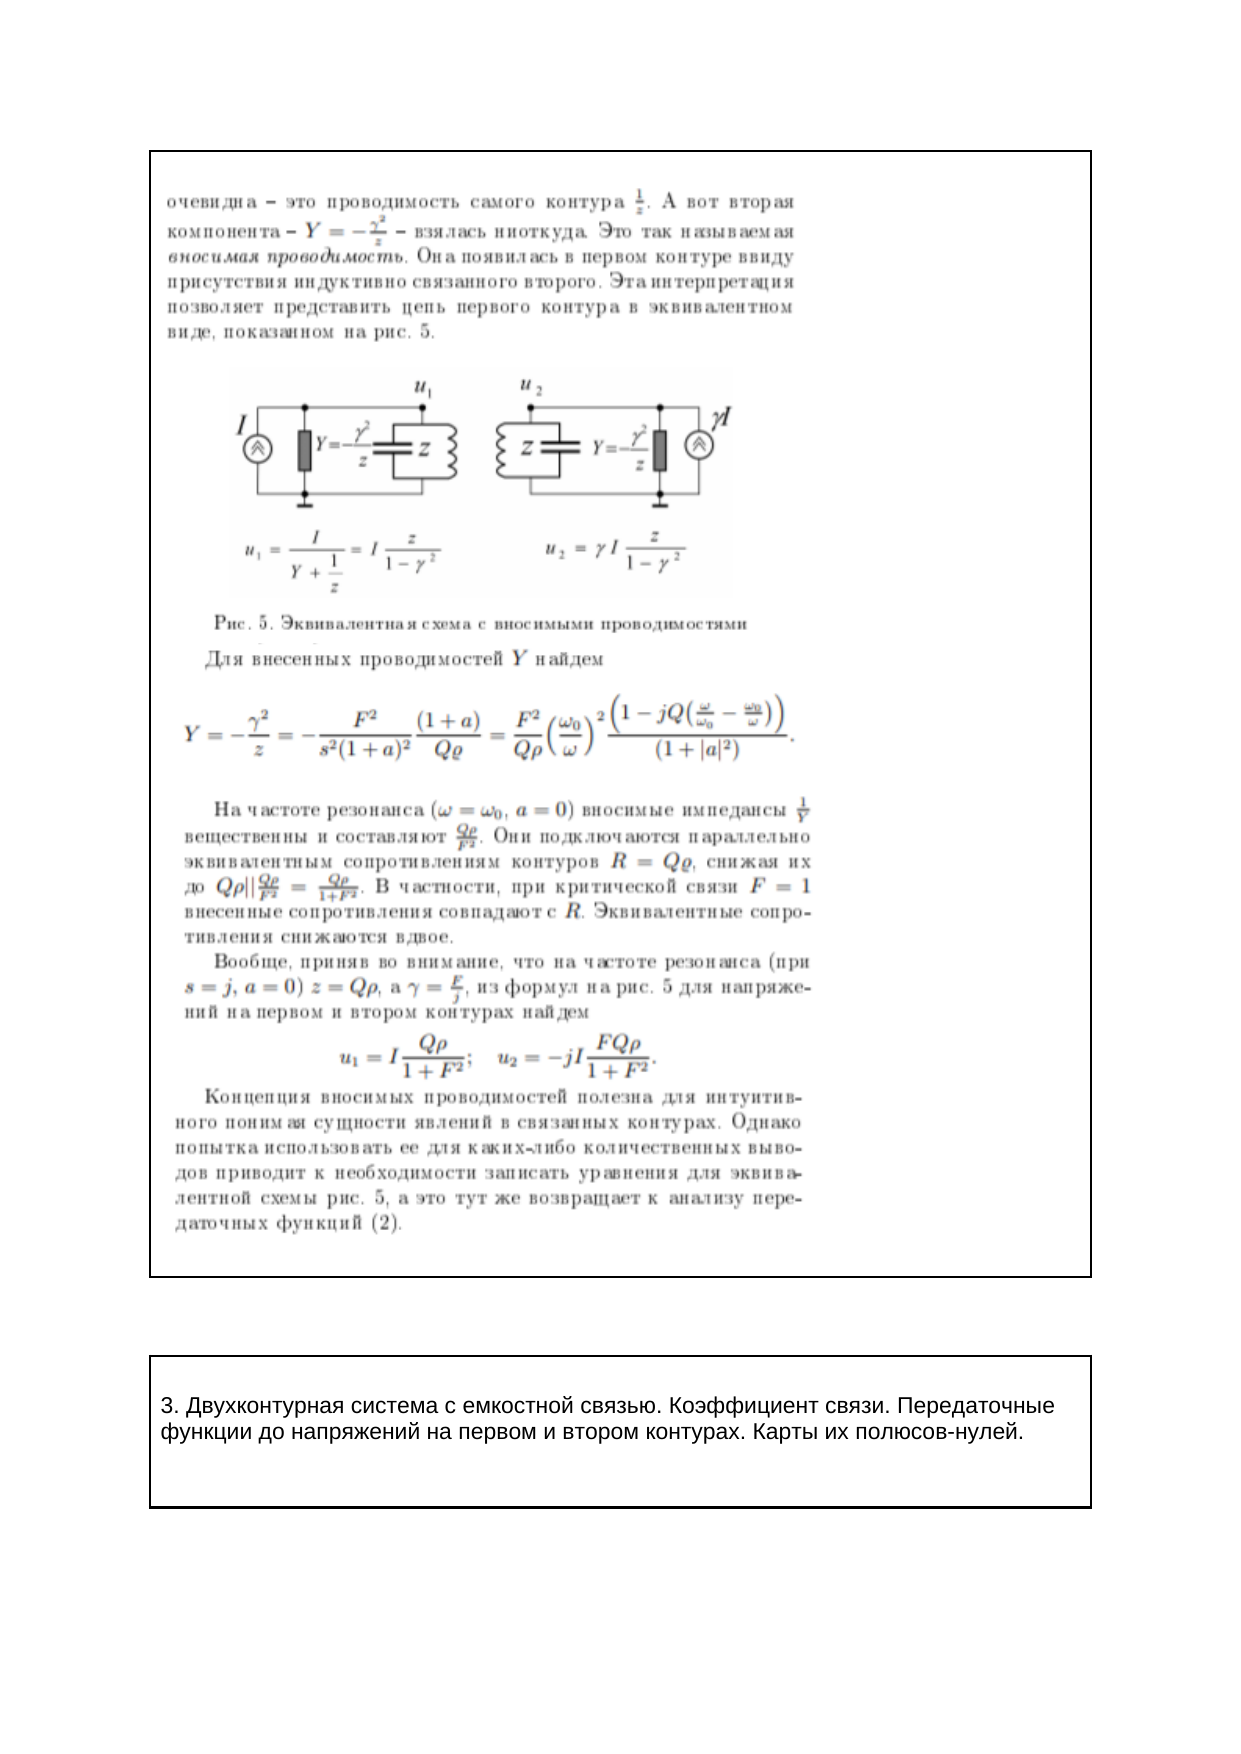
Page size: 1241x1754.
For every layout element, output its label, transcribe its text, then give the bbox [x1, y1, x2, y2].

picture [160, 187, 839, 1241]
table_cell [151, 152, 1090, 1276]
table_header 3. Двухконтурная система с емкостной связью. Коэффициент связи. Передаточные функции до напряжений на первом и втором контурах. Карты их полюсов-нулей. [151, 1357, 1090, 1506]
